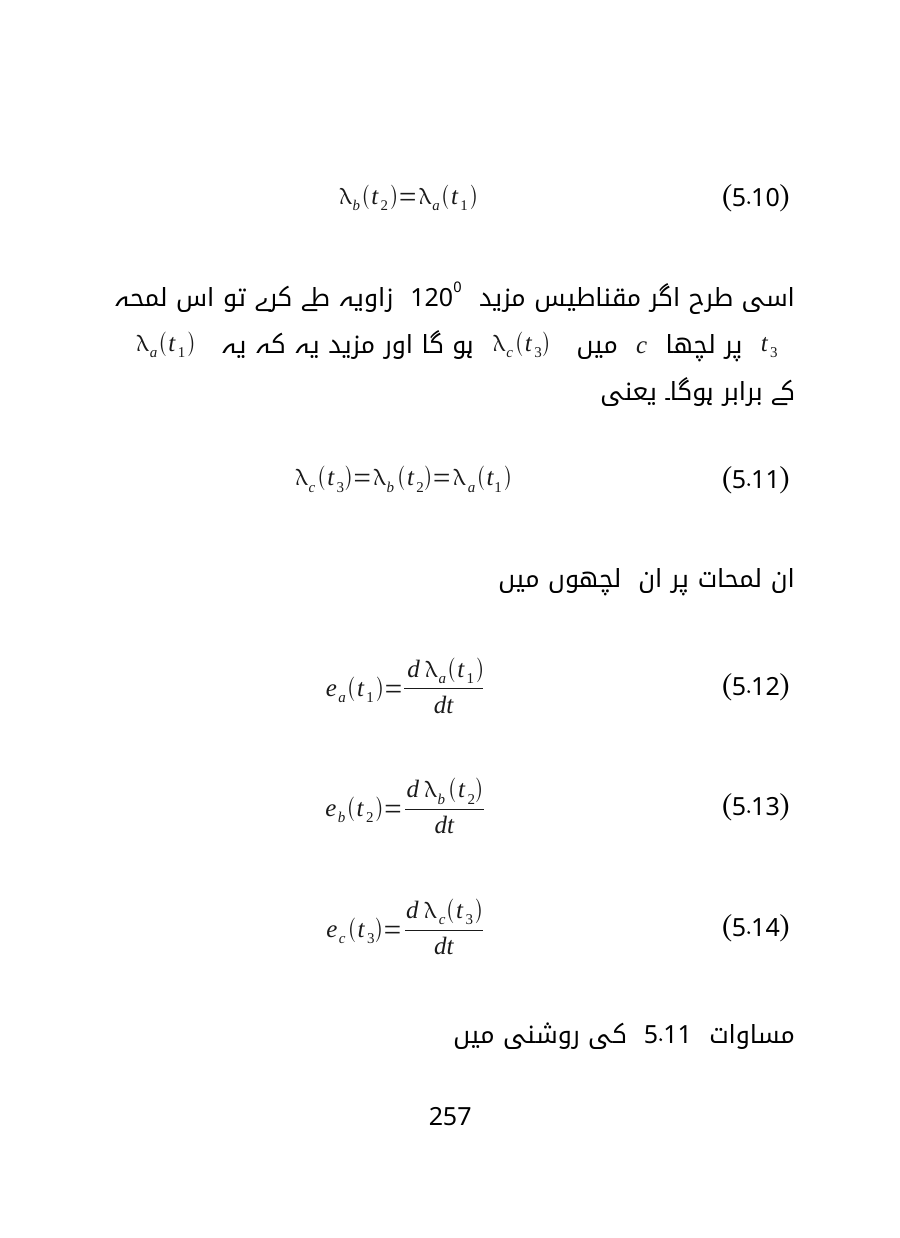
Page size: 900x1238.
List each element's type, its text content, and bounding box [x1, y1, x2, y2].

table_header (5.10) [702, 169, 795, 240]
table_header [105, 891, 697, 977]
table_header [105, 169, 702, 240]
table_header (5.12) [697, 650, 795, 736]
table_header [105, 770, 697, 857]
text مساوات 5.11 کی روشنی میں [105, 1012, 795, 1059]
table_header [105, 650, 697, 736]
table_header (5.13) [697, 770, 795, 857]
table_header [105, 450, 692, 522]
table_header (5.14) [697, 891, 795, 977]
text ان لمحات پر ان لچھوں میں [105, 556, 795, 603]
table_header (5.11) [693, 450, 795, 522]
text اسی طرح اگر مقناطیس مزید 1200 زاویہ طے کرے تو اس لمحہ پر لچھامیں ہو گا اور مزید یہ کہ یہ کے برابر ہوگا۔ یعنی [105, 274, 795, 416]
